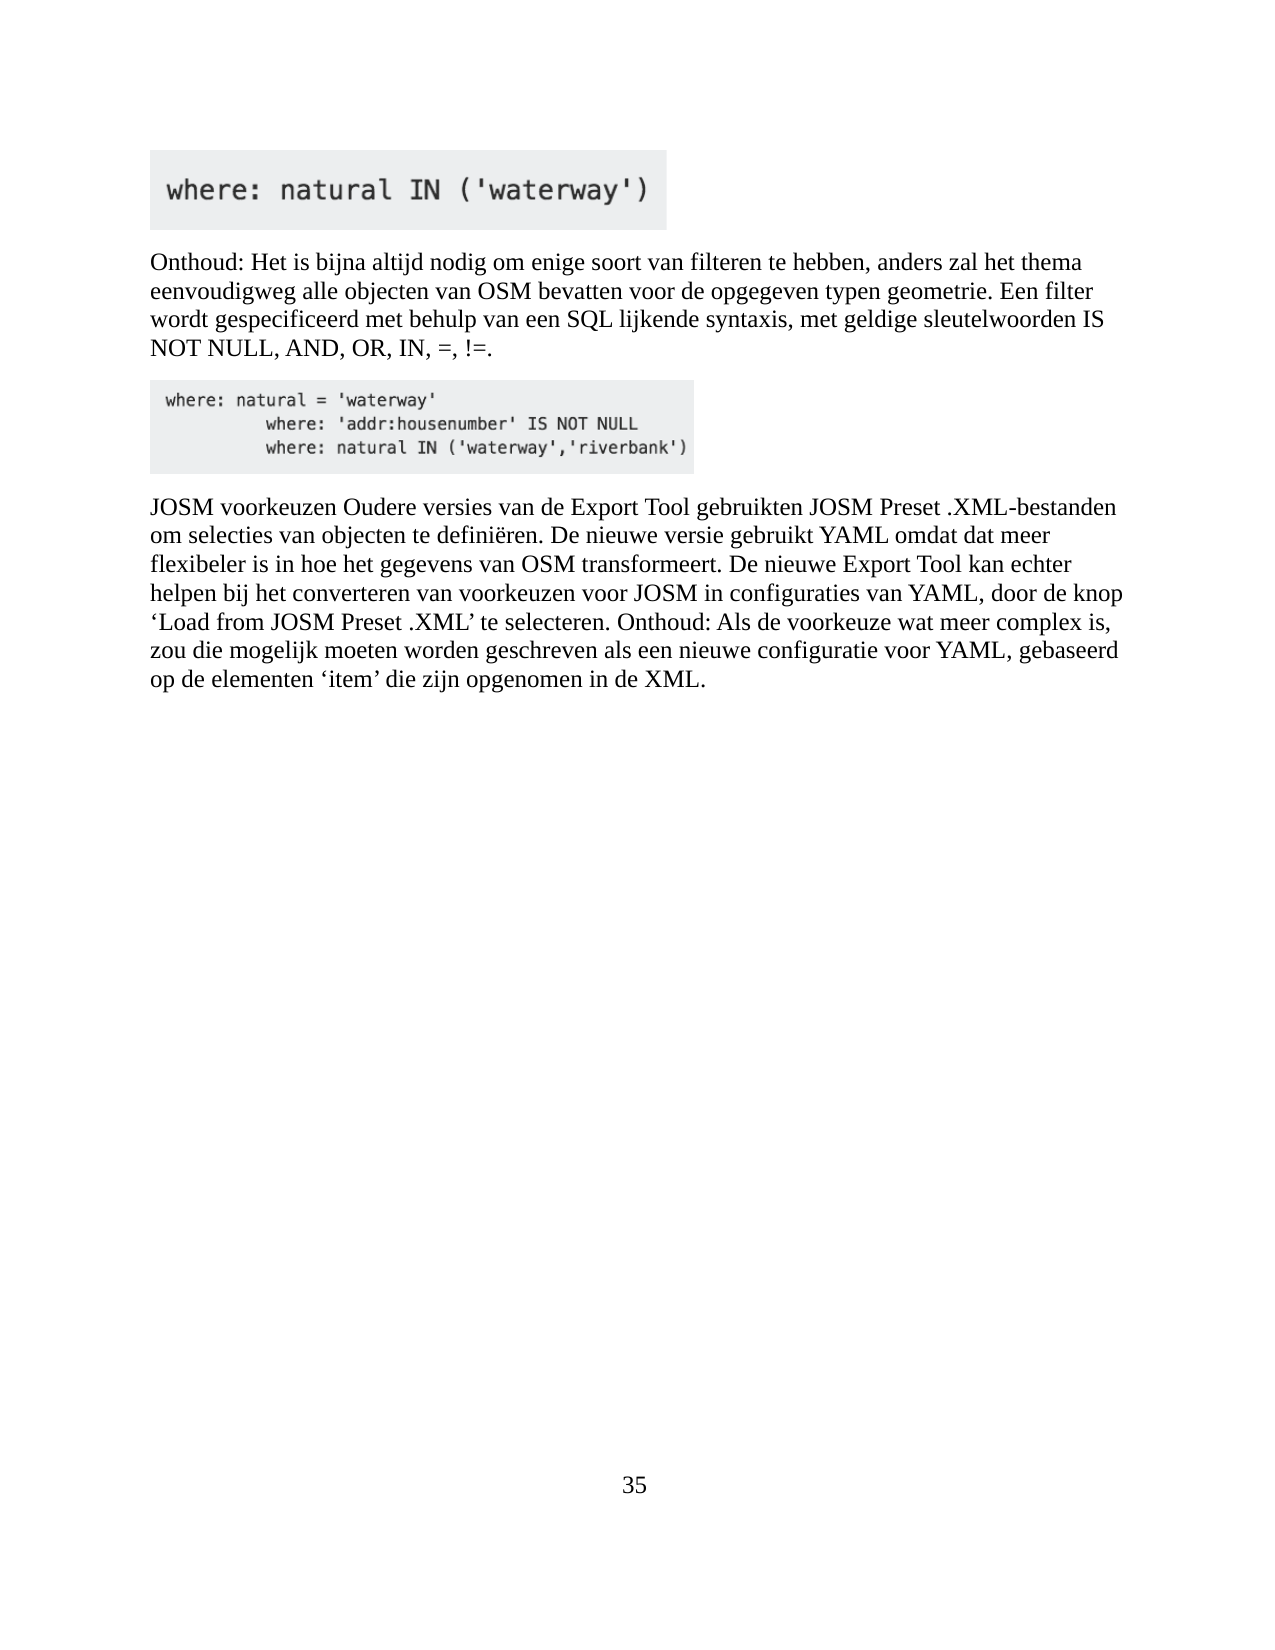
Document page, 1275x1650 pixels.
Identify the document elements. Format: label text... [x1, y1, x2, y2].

text JOSM voorkeuzen Oudere versies van de Export Tool gebruikten JOSM Preset .XML-bestanden om selecties van objecten te definiëren. De nieuwe versie gebruikt YAML omdat dat meer flexibeler is in hoe het gegevens van OSM transformeert. De nieuwe Export Tool kan echter helpen bij het converteren van voorkeuzen voor JOSM in configuraties van YAML, door de knop ‘Load from JOSM Preset .XML’ te selecteren. Onthoud: Als de voorkeuze wat meer complex is, zou die mogelijk moeten worden geschreven als een nieuwe configuratie voor YAML, gebaseerd op de elementen ‘item’ die zijn opgenomen in de XML. [150, 492, 1125, 693]
text Onthoud: Het is bijna altijd nodig om enige soort van filteren te hebben, anders zal het thema eenvoudigweg alle objecten van OSM bevatten voor de opgegeven typen geometrie. Een filter wordt gespecificeerd met behulp van een SQL lijkende syntaxis, met geldige sleutelwoorden IS NOT NULL, AND, OR, IN, =, !=. [150, 247, 1125, 362]
picture [150, 150, 667, 230]
picture [150, 380, 694, 474]
